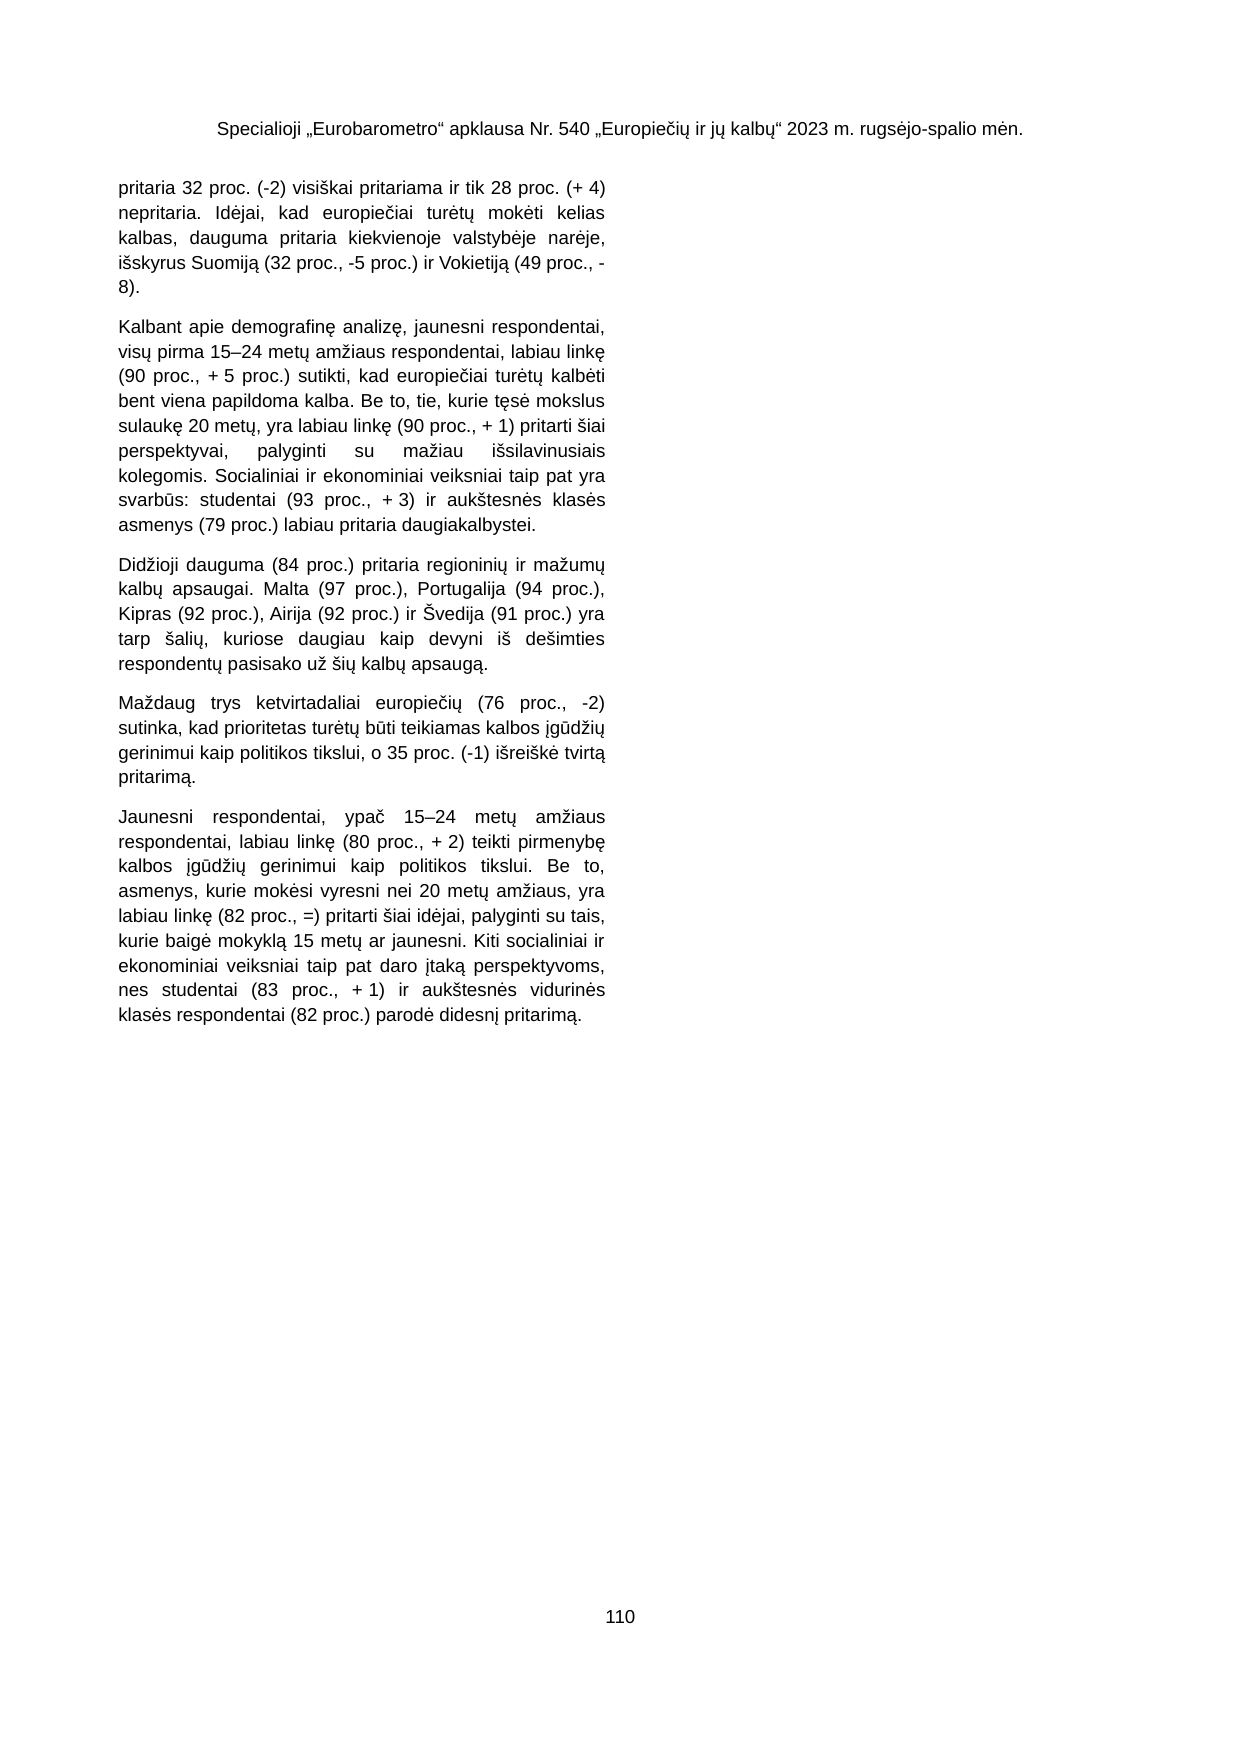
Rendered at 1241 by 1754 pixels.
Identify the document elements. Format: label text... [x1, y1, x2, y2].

text Maždaug trys ketvirtadaliai europiečių (76 proc., -2) sutinka, kad prioritetas turėtų būti teikiamas kalbos įgūdžių gerinimui kaip politikos tikslui, o 35 proc. (-1) išreiškė tvirtą pritarimą. [118, 692, 605, 788]
text Didžioji dauguma (84 proc.) pritaria regioninių ir mažumų kalbų apsaugai. Malta (97 proc.), Portugalija (94 proc.), Kipras (92 proc.), Airija (92 proc.) ir Švedija (91 proc.) yra tarp šalių, kuriose daugiau kaip devyni iš dešimties respondentų pasisako už šių kalbų apsaugą. [118, 553, 605, 674]
text Kalbant apie demografinę analizę, jaunesni respondentai, visų pirma 15–24 metų amžiaus respondentai, labiau linkę (90 proc., + 5 proc.) sutikti, kad europiečiai turėtų kalbėti bent viena papildoma kalba. Be to, tie, kurie tęsė mokslus sulaukę 20 metų, yra labiau linkę (90 proc., + 1) pritarti šiai perspektyvai, palyginti su mažiau išsilavinusiais kolegomis. Socialiniai ir ekonominiai veiksniai taip pat yra svarbūs: studentai (93 proc., + 3) ir aukštesnės klasės asmenys (79 proc.) labiau pritaria daugiakalbystei. [118, 316, 605, 536]
text pritaria 32 proc. (-2) visiškai pritariama ir tik 28 proc. (+ 4) nepritaria. Idėjai, kad europiečiai turėtų mokėti kelias kalbas, dauguma pritaria kiekvienoje valstybėje narėje, išskyrus Suomiją (32 proc., -5 proc.) ir Vokietiją (49 proc., -8). [118, 177, 605, 298]
text Jaunesni respondentai, ypač 15–24 metų amžiaus respondentai, labiau linkę (80 proc., + 2) teikti pirmenybę kalbos įgūdžių gerinimui kaip politikos tikslui. Be to, asmenys, kurie mokėsi vyresni nei 20 metų amžiaus, yra labiau linkę (82 proc., =) pritarti šiai idėjai, palyginti su tais, kurie baigė mokyklą 15 metų ar jaunesni. Kiti socialiniai ir ekonominiai veiksniai taip pat daro įtaką perspektyvoms, nes studentai (83 proc., + 1) ir aukštesnės vidurinės klasės respondentai (82 proc.) parodė didesnį pritarimą. [118, 806, 605, 1026]
